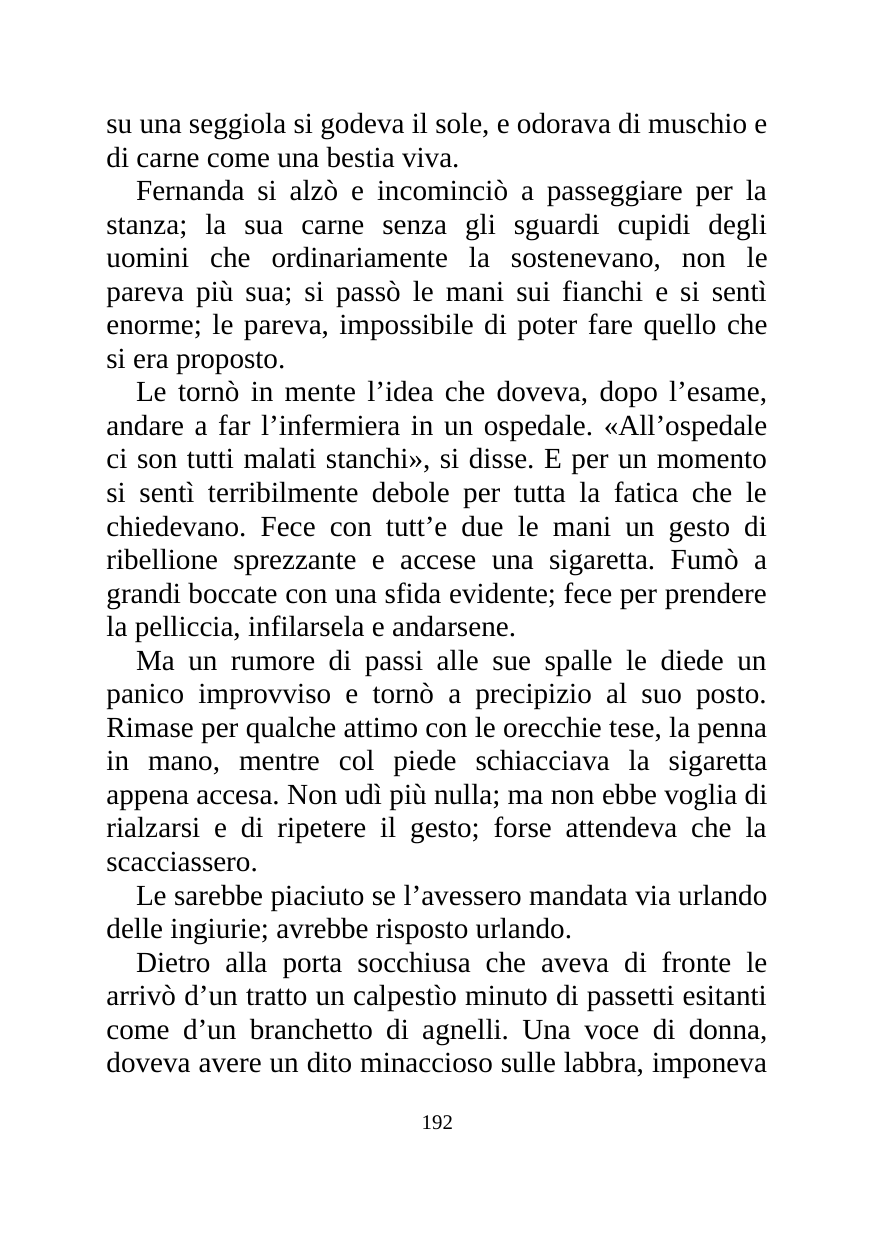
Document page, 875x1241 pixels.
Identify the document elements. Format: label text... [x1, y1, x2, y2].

text Le tornò in mente l’idea che doveva, dopo l’esame, andare a far l’infermiera in un ospedale. «All’ospedale ci son tutti malati stanchi», si disse. E per un momento si sentì terribilmente debole per tutta la fatica che le chiedevano. Fece con tutt’e due le mani un gesto di ribellione sprezzante e accese una sigaretta. Fumò a grandi boccate con una sfida evidente; fece per prendere la pelliccia, infilarsela e andarsene. [106, 374, 768, 643]
text su una seggiola si godeva il sole, e odorava di muschio e di carne come una bestia viva. [106, 106, 768, 173]
text Le sarebbe piaciuto se l’avessero mandata via urlando delle ingiurie; avrebbe risposto urlando. [106, 878, 768, 945]
text Fernanda si alzò e incominciò a passeggiare per la stanza; la sua carne senza gli sguardi cupidi degli uomini che ordinariamente la sostenevano, non le pareva più sua; si passò le mani sui fianchi e si sentì enorme; le pareva, impossibile di poter fare quello che si era proposto. [106, 173, 768, 374]
text Dietro alla porta socchiusa che aveva di fronte le arrivò d’un tratto un calpestìo minuto di passetti esitanti come d’un branchetto di agnelli. Una voce di donna, doveva avere un dito minaccioso sulle labbra, imponeva [106, 945, 768, 1079]
text Ma un rumore di passi alle sue spalle le diede un panico improvviso e tornò a precipizio al suo posto. Rimase per qualche attimo con le orecchie tese, la penna in mano, mentre col piede schiacciava la sigaretta appena accesa. Non udì più nulla; ma non ebbe voglia di rialzarsi e di ripetere il gesto; forse attendeva che la scacciassero. [106, 643, 768, 878]
